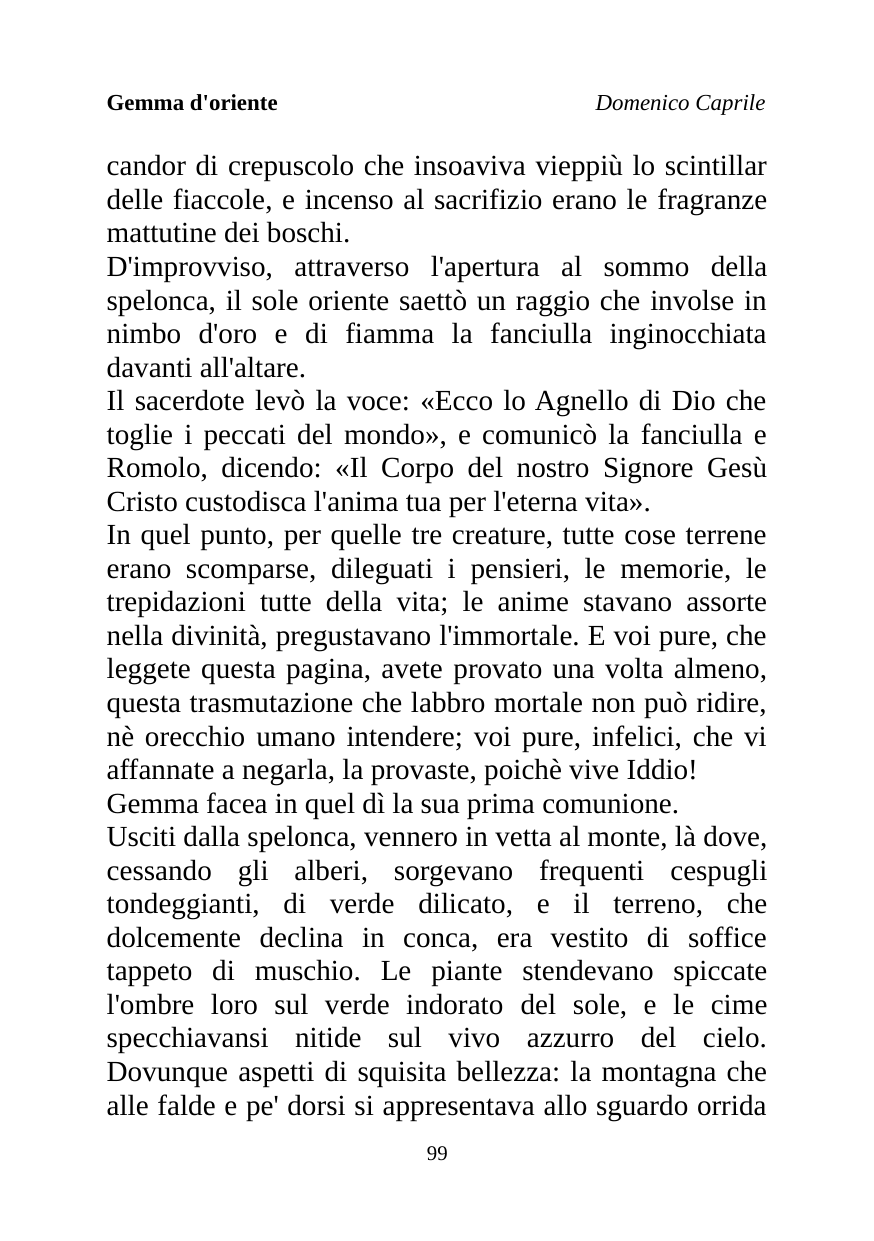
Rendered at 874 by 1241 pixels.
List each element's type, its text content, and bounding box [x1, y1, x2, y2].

text Il sacerdote levò la voce: «Ecco lo Agnello di Dio che toglie i peccati del mondo», e comunicò la fanciulla e Romolo, dicendo: «Il Corpo del nostro Signore Gesù Cristo custodisca l'anima tua per l'eterna vita». [106, 383, 768, 517]
text Usciti dalla spelonca, vennero in vetta al monte, là dove, cessando gli alberi, sorgevano frequenti cespugli tondeggianti, di verde dilicato, e il terreno, che dolcemente declina in conca, era vestito di soffice tappeto di muschio. Le piante stendevano spiccate l'ombre loro sul verde indorato del sole, e le cime specchiavansi nitide sul vivo azzurro del cielo. Dovunque aspetti di squisita bellezza: la montagna che alle falde e pe' dorsi si appresentava allo sguardo orrida [106, 819, 768, 1121]
text In quel punto, per quelle tre creature, tutte cose terrene erano scomparse, dileguati i pensieri, le memorie, le trepidazioni tutte della vita; le anime stavano assorte nella divinità, pregustavano l'immortale. E voi pure, che leggete questa pagina, avete provato una volta almeno, questa trasmutazione che labbro mortale non può ridire, nè orecchio umano intendere; voi pure, infelici, che vi affannate a negarla, la provaste, poichè vive Iddio! [106, 517, 768, 786]
text D'improvviso, attraverso l'apertura al sommo della spelonca, il sole oriente saettò un raggio che involse in nimbo d'oro e di fiamma la fanciulla inginocchiata davanti all'altare. [106, 249, 768, 383]
text candor di crepuscolo che insoaviva vieppiù lo scintillar delle fiaccole, e incenso al sacrifizio erano le fragranze mattutine dei boschi. [106, 148, 768, 249]
text Gemma facea in quel dì la sua prima comunione. [106, 786, 768, 819]
